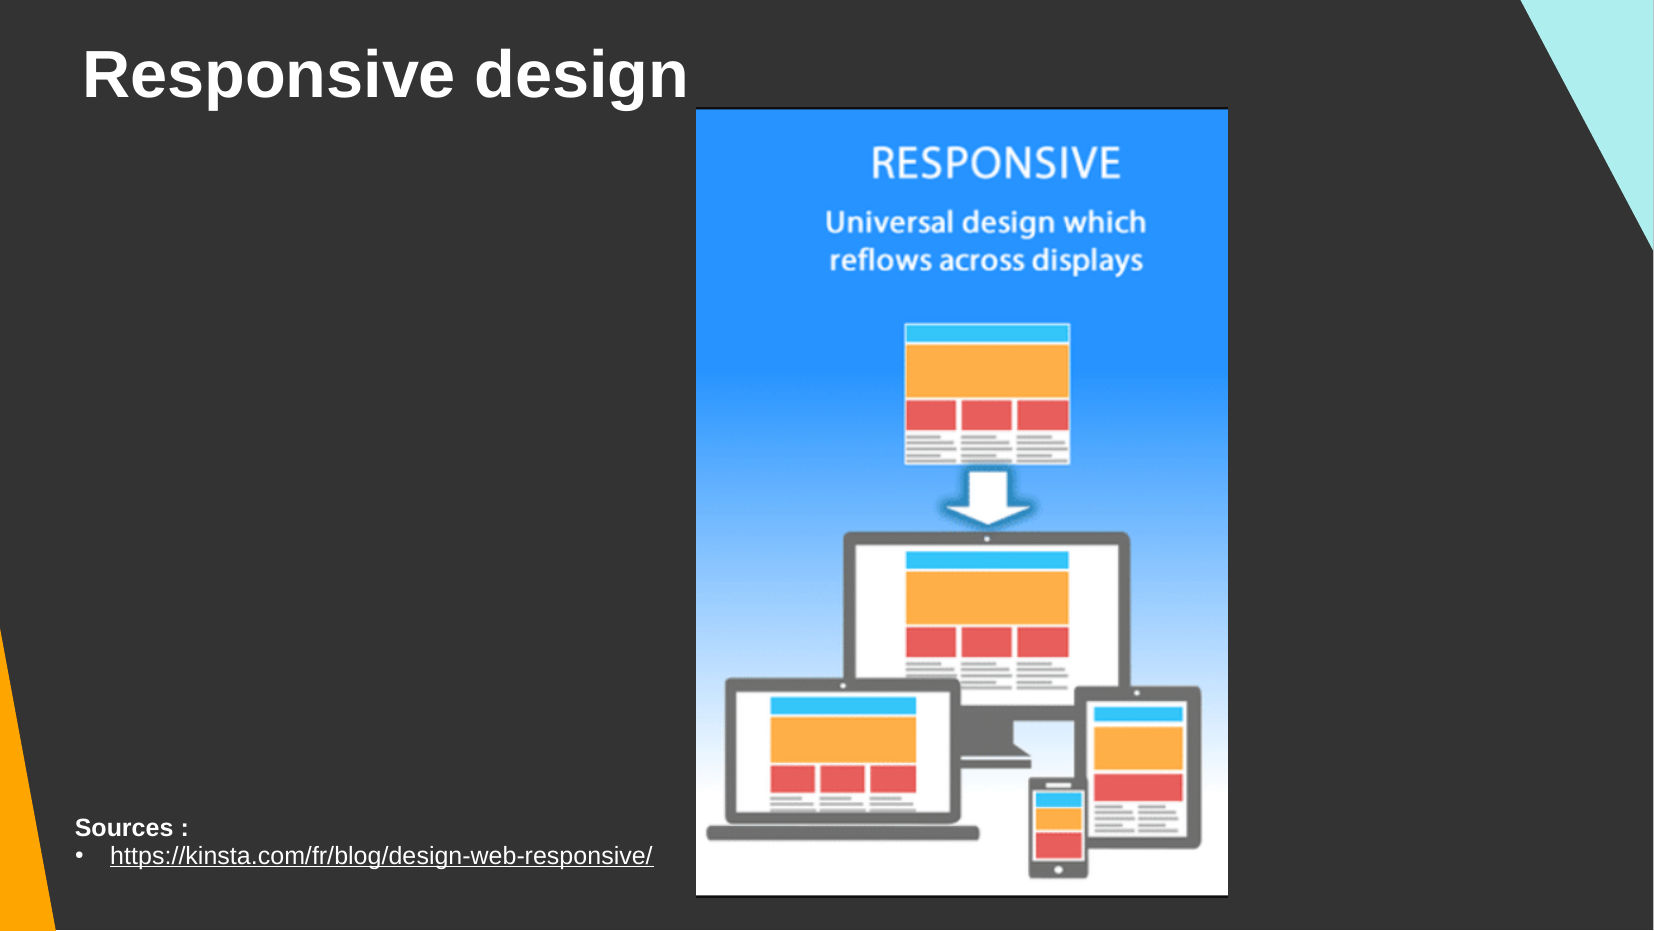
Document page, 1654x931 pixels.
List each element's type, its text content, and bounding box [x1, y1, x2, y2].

picture [696, 107, 1228, 806]
title Responsive design [82, 37, 1571, 114]
text_box [1520, 0, 1654, 253]
text_box Sources : https://kinsta.com/fr/blog/design-web-responsive/ [60, 806, 1546, 931]
text_box [0, 628, 56, 931]
